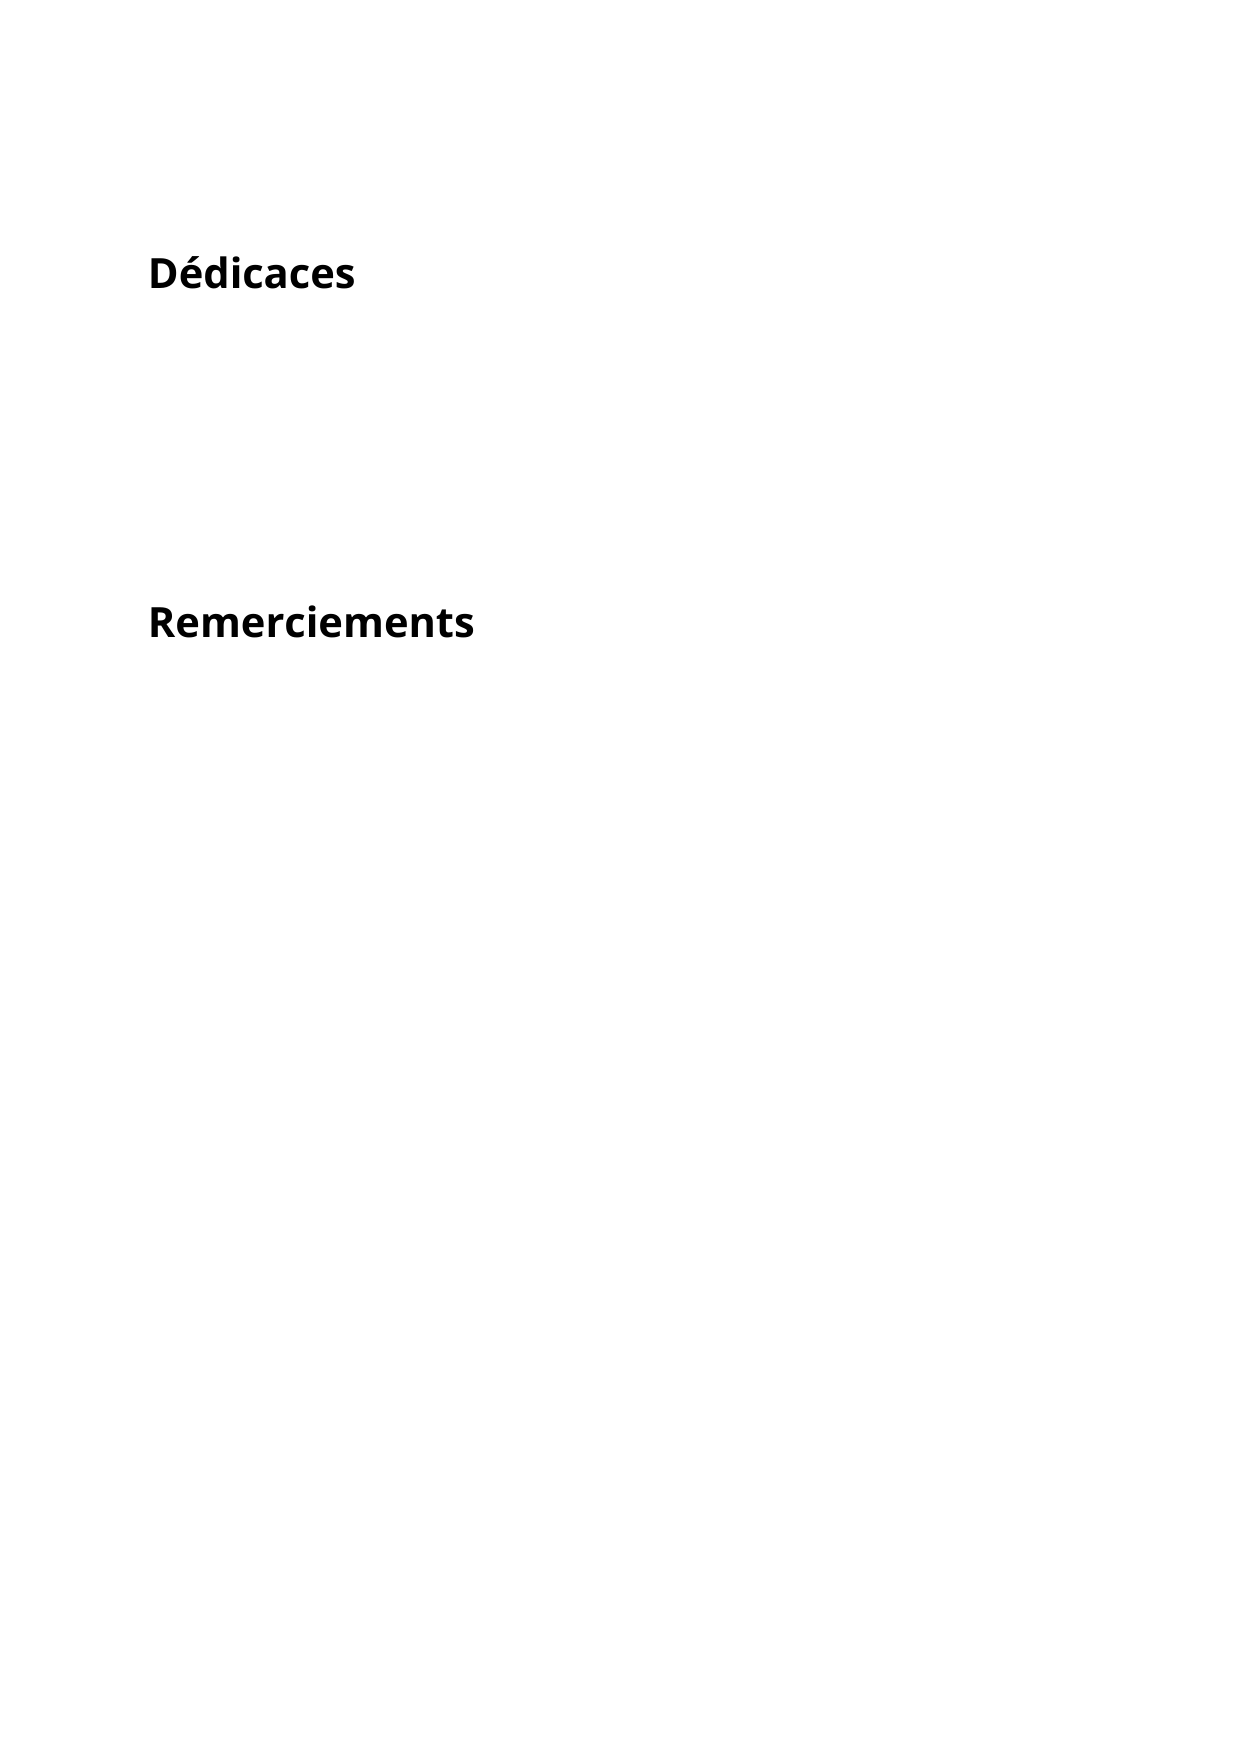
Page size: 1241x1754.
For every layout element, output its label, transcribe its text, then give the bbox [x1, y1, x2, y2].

subtitle Remerciements [148, 593, 1093, 649]
subtitle Dédicaces [148, 244, 1093, 301]
